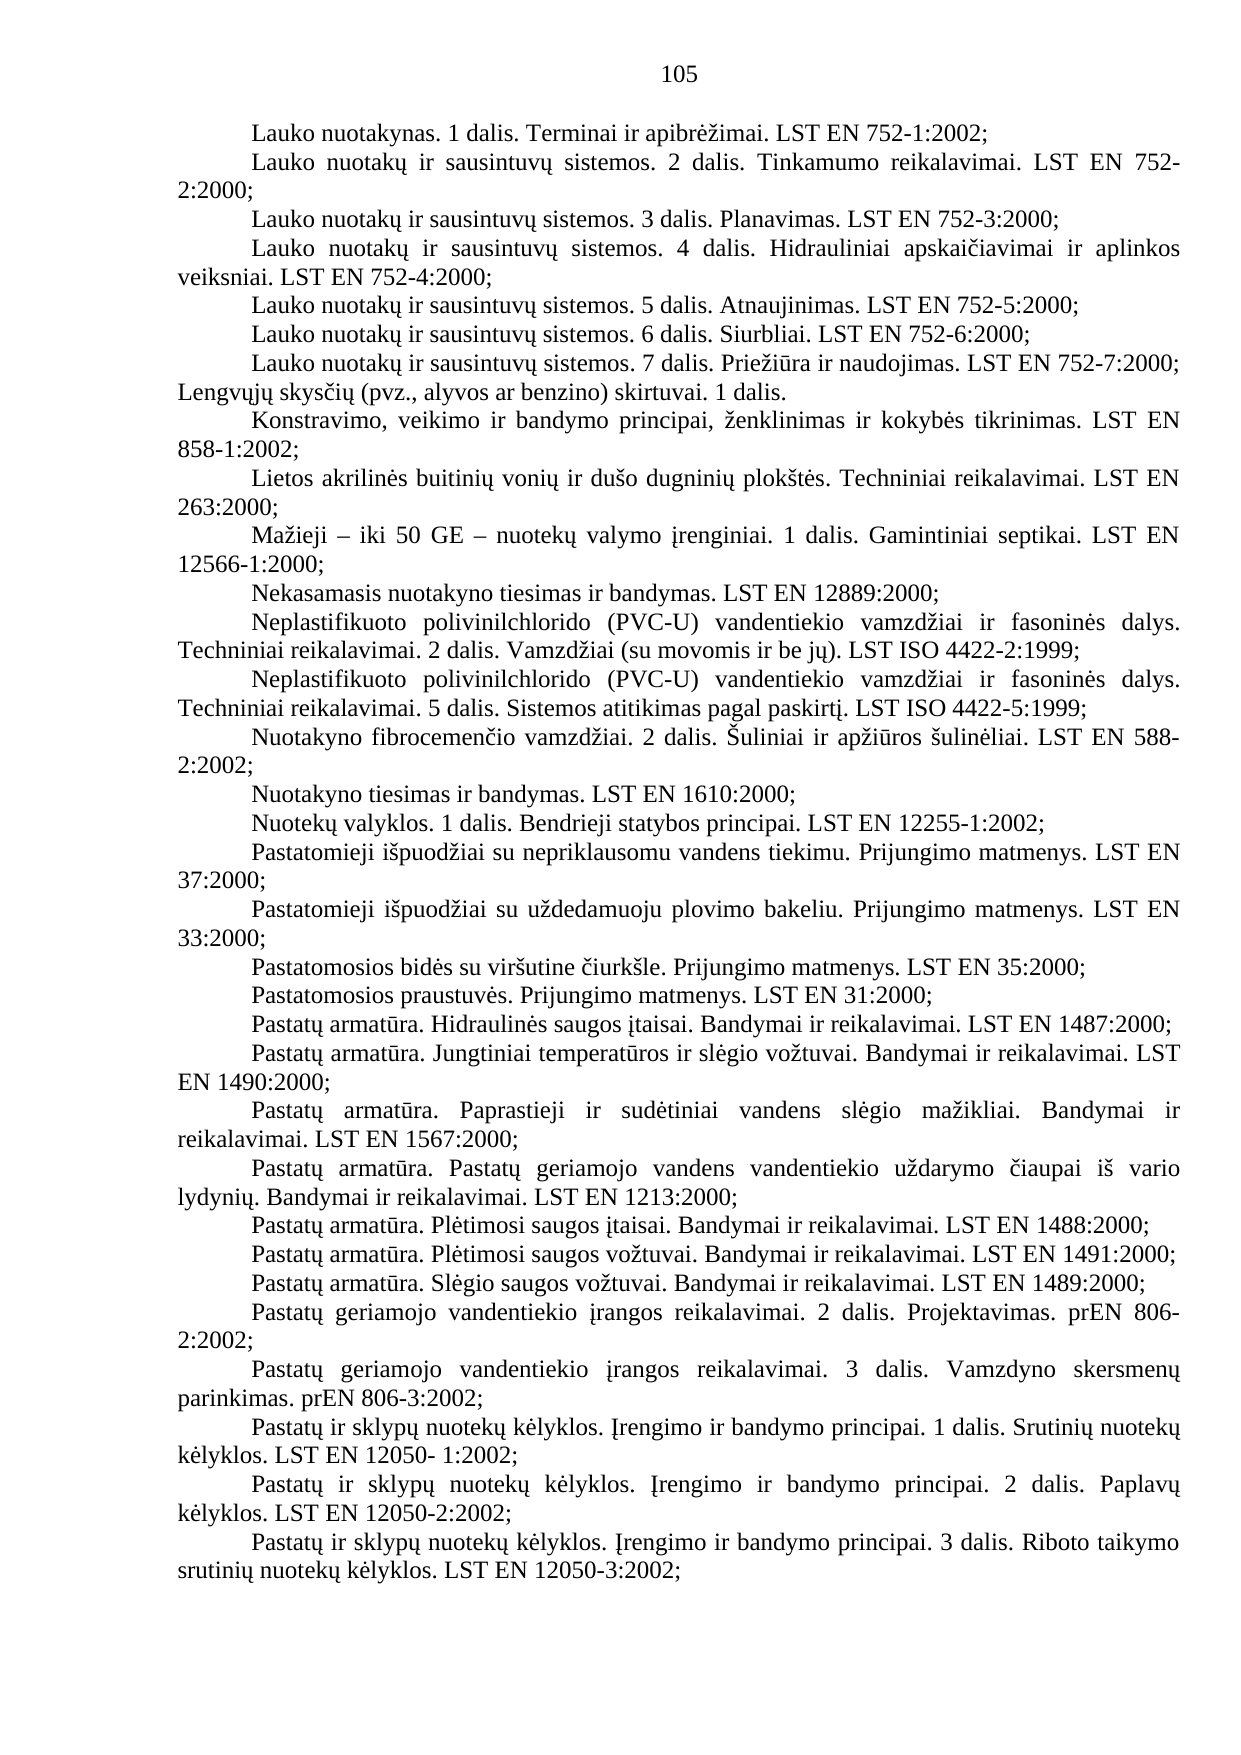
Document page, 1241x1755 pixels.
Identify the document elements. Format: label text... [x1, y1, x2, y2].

text Pastatų armatūra. Paprastieji ir sudėtiniai vandens slėgio mažikliai. Bandymai ir reikalavimai. LST EN 1567:2000; [177, 1096, 1181, 1153]
text Neplastifikuoto polivinilchlorido (PVC-U) vandentiekio vamzdžiai ir fasoninės dalys. Techniniai reikalavimai. 5 dalis. Sistemos atitikimas pagal paskirtį. LST ISO 4422-5:1999; [177, 664, 1181, 722]
text Pastatomieji išpuodžiai su nepriklausomu vandens tiekimu. Prijungimo matmenys. LST EN 37:2000; [177, 837, 1181, 894]
text Pastatų geriamojo vandentiekio įrangos reikalavimai. 3 dalis. Vamzdyno skersmenų parinkimas. prEN 806-3:2002; [177, 1354, 1181, 1412]
text Nuotakyno fibrocemenčio vamzdžiai. 2 dalis. Šuliniai ir apžiūros šulinėliai. LST EN 588-2:2002; [177, 722, 1181, 779]
text Pastatomieji išpuodžiai su uždedamuoju plovimo bakeliu. Prijungimo matmenys. LST EN 33:2000; [177, 894, 1181, 952]
text Pastatų armatūra. Plėtimosi saugos vožtuvai. Bandymai ir reikalavimai. LST EN 1491:2000; [177, 1239, 1181, 1268]
text Pastatų armatūra. Jungtiniai temperatūros ir slėgio vožtuvai. Bandymai ir reikalavimai. LST EN 1490:2000; [177, 1038, 1181, 1096]
text Pastatų geriamojo vandentiekio įrangos reikalavimai. 2 dalis. Projektavimas. prEN 806-2:2002; [177, 1297, 1181, 1354]
text Lauko nuotakų ir sausintuvų sistemos. 6 dalis. Siurbliai. LST EN 752-6:2000; [177, 319, 1181, 348]
text Pastatų ir sklypų nuotekų kėlyklos. Įrengimo ir bandymo principai. 2 dalis. Paplavų kėlyklos. LST EN 12050-2:2002; [177, 1469, 1181, 1527]
text Lauko nuotakų ir sausintuvų sistemos. 3 dalis. Planavimas. LST EN 752-3:2000; [177, 204, 1181, 233]
text Pastatų armatūra. Plėtimosi saugos įtaisai. Bandymai ir reikalavimai. LST EN 1488:2000; [177, 1211, 1181, 1239]
text Lauko nuotakų ir sausintuvų sistemos. 4 dalis. Hidrauliniai apskaičiavimai ir aplinkos veiksniai. LST EN 752-4:2000; [177, 233, 1181, 291]
text Nuotakyno tiesimas ir bandymas. LST EN 1610:2000; [177, 779, 1181, 808]
text Pastatų ir sklypų nuotekų kėlyklos. Įrengimo ir bandymo principai. 3 dalis. Riboto taikymo srutinių nuotekų kėlyklos. LST EN 12050-3:2002; [177, 1527, 1181, 1584]
text Nuotekų valyklos. 1 dalis. Bendrieji statybos principai. LST EN 12255-1:2002; [177, 808, 1181, 837]
text Pastatomosios bidės su viršutine čiurkšle. Prijungimo matmenys. LST EN 35:2000; [177, 952, 1181, 981]
text Pastatų ir sklypų nuotekų kėlyklos. Įrengimo ir bandymo principai. 1 dalis. Srutinių nuotekų kėlyklos. LST EN 12050- 1:2002; [177, 1412, 1181, 1469]
text Lietos akrilinės buitinių vonių ir dušo dugninių plokštės. Techniniai reikalavimai. LST EN 263:2000; [177, 463, 1181, 521]
text Lauko nuotakų ir sausintuvų sistemos. 5 dalis. Atnaujinimas. LST EN 752-5:2000; [177, 291, 1181, 319]
text Pastatų armatūra. Slėgio saugos vožtuvai. Bandymai ir reikalavimai. LST EN 1489:2000; [177, 1268, 1181, 1297]
text Mažieji – iki 50 GE – nuotekų valymo įrenginiai. 1 dalis. Gamintiniai septikai. LST EN 12566-1:2000; [177, 521, 1181, 578]
text Neplastifikuoto polivinilchlorido (PVC-U) vandentiekio vamzdžiai ir fasoninės dalys. Techniniai reikalavimai. 2 dalis. Vamzdžiai (su movomis ir be jų). LST ISO 4422-2:1999; [177, 607, 1181, 664]
text Lauko nuotakų ir sausintuvų sistemos. 2 dalis. Tinkamumo reikalavimai. LST EN 752-2:2000; [177, 147, 1181, 204]
text Pastatų armatūra. Pastatų geriamojo vandens vandentiekio uždarymo čiaupai iš vario lydynių. Bandymai ir reikalavimai. LST EN 1213:2000; [177, 1153, 1181, 1211]
text Lauko nuotakų ir sausintuvų sistemos. 7 dalis. Priežiūra ir naudojimas. LST EN 752-7:2000; Lengvųjų skysčių (pvz., alyvos ar benzino) skirtuvai. 1 dalis. [177, 348, 1181, 406]
text Lauko nuotakynas. 1 dalis. Terminai ir apibrėžimai. LST EN 752-1:2002; [177, 118, 1181, 147]
text Pastatų armatūra. Hidraulinės saugos įtaisai. Bandymai ir reikalavimai. LST EN 1487:2000; [177, 1009, 1181, 1038]
text Konstravimo, veikimo ir bandymo principai, ženklinimas ir kokybės tikrinimas. LST EN 858-1:2002; [177, 406, 1181, 463]
text Nekasamasis nuotakyno tiesimas ir bandymas. LST EN 12889:2000; [177, 578, 1181, 607]
text Pastatomosios praustuvės. Prijungimo matmenys. LST EN 31:2000; [177, 981, 1181, 1009]
